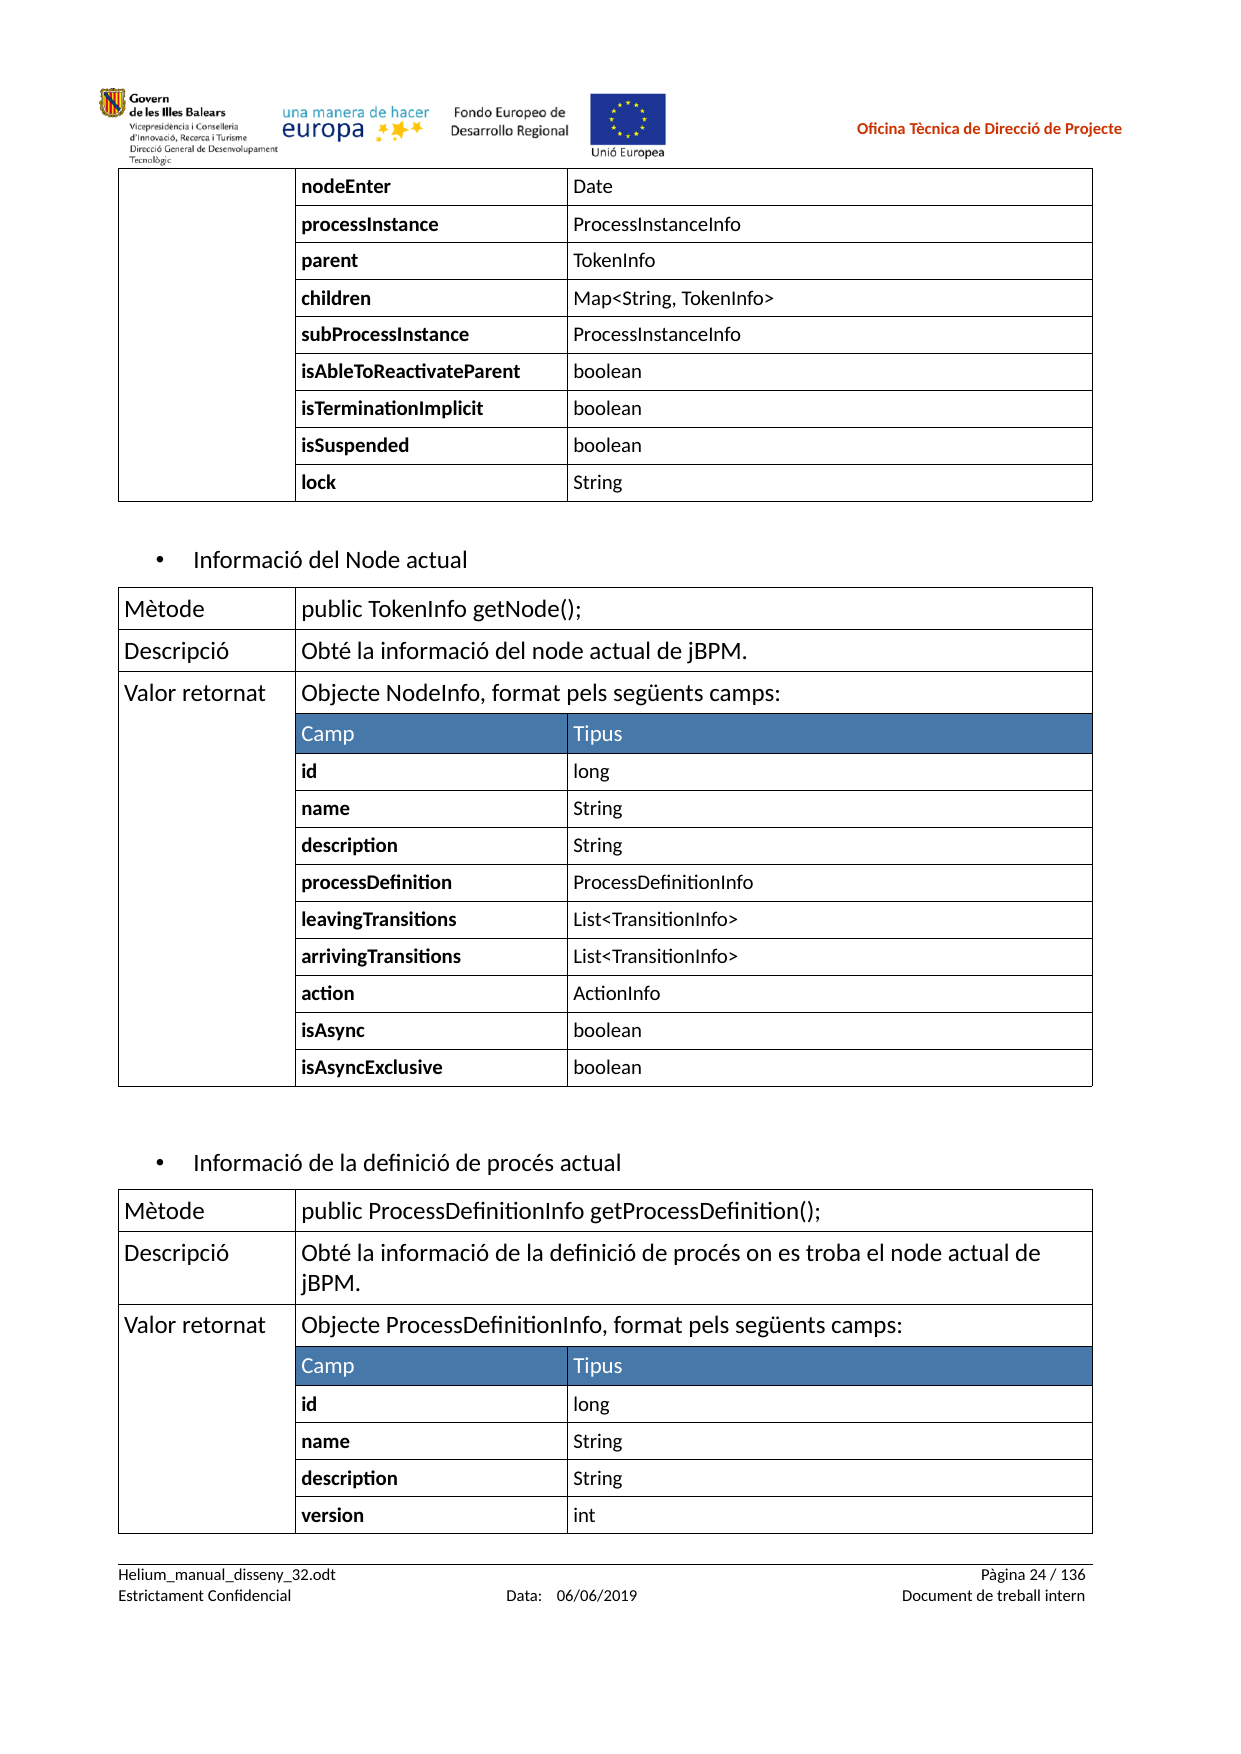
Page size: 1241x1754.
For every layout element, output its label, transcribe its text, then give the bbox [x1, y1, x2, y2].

table_cell ProcessInstanceInfo [568, 206, 1092, 242]
table_cell nodeEnter [296, 169, 567, 205]
table_cell action [296, 976, 567, 1012]
table_cell name [296, 1423, 567, 1459]
table_cell boolean [568, 354, 1092, 390]
list Informació de la definició de procés actual [156, 1147, 1122, 1177]
table_header Mètode [119, 588, 295, 629]
table_cell [119, 169, 295, 501]
table_cell isAsyncExclusive [296, 1050, 567, 1086]
table_cell Obté la informació del node actual de jBPM. [296, 630, 1092, 671]
table_cell ProcessInstanceInfo [568, 317, 1092, 353]
table_cell Camp [296, 714, 567, 753]
table_cell long [568, 754, 1092, 790]
list Informació del Node actual [156, 544, 1122, 574]
table_header public TokenInfo getNode(); [296, 588, 1092, 629]
table_cell boolean [568, 428, 1092, 464]
table_cell id [296, 754, 567, 790]
table_cell ActionInfo [568, 976, 1092, 1012]
table_cell parent [296, 243, 567, 279]
table_cell Descripció [119, 630, 295, 671]
table_header public ProcessDefinitionInfo getProcessDefinition(); [296, 1190, 1092, 1231]
table_cell Objecte ProcessDefinitionInfo, format pels següents camps: [296, 1305, 1092, 1346]
table_cell Tipus [568, 1347, 1092, 1385]
table_cell String [568, 828, 1092, 864]
table_cell Descripció [119, 1232, 295, 1304]
table_cell id [296, 1386, 567, 1422]
table_cell lock [296, 465, 567, 501]
table_cell description [296, 828, 567, 864]
table_cell Obté la informació de la definició de procés on es troba el node actual de jBPM. [296, 1232, 1092, 1304]
table_cell String [568, 465, 1092, 501]
table_cell boolean [568, 391, 1092, 427]
table_cell List<TransitionInfo> [568, 939, 1092, 974]
table_cell children [296, 280, 567, 316]
table_cell String [568, 1460, 1092, 1496]
table_cell processInstance [296, 206, 567, 242]
table_cell List<TransitionInfo> [568, 902, 1092, 938]
table_header Mètode [119, 1190, 295, 1231]
table_cell ProcessDefinitionInfo [568, 865, 1092, 901]
table_cell Valor retornat [119, 1305, 295, 1533]
table_cell Map<String, TokenInfo> [568, 280, 1092, 316]
table_cell leavingTransitions [296, 902, 567, 938]
table_cell description [296, 1460, 567, 1496]
table_cell isTerminationImplicit [296, 391, 567, 427]
table_cell Valor retornat [119, 672, 295, 1086]
table_cell boolean [568, 1050, 1092, 1086]
table_cell Camp [296, 1347, 567, 1385]
table_cell subProcessInstance [296, 317, 567, 353]
table_cell version [296, 1497, 567, 1533]
table_cell long [568, 1386, 1092, 1422]
table_cell name [296, 791, 567, 827]
table_cell String [568, 791, 1092, 827]
table_cell boolean [568, 1013, 1092, 1048]
table_cell Objecte NodeInfo, format pels següents camps: [296, 672, 1092, 713]
picture [99, 87, 668, 166]
table_cell processDefinition [296, 865, 567, 901]
table_cell isAbleToReactivateParent [296, 354, 567, 390]
table_cell isAsync [296, 1013, 567, 1048]
table_cell isSuspended [296, 428, 567, 464]
table_cell int [568, 1497, 1092, 1533]
table_cell String [568, 1423, 1092, 1459]
table_cell Tipus [568, 714, 1092, 753]
table_cell arrivingTransitions [296, 939, 567, 974]
table_cell Date [568, 169, 1092, 205]
table_cell TokenInfo [568, 243, 1092, 279]
